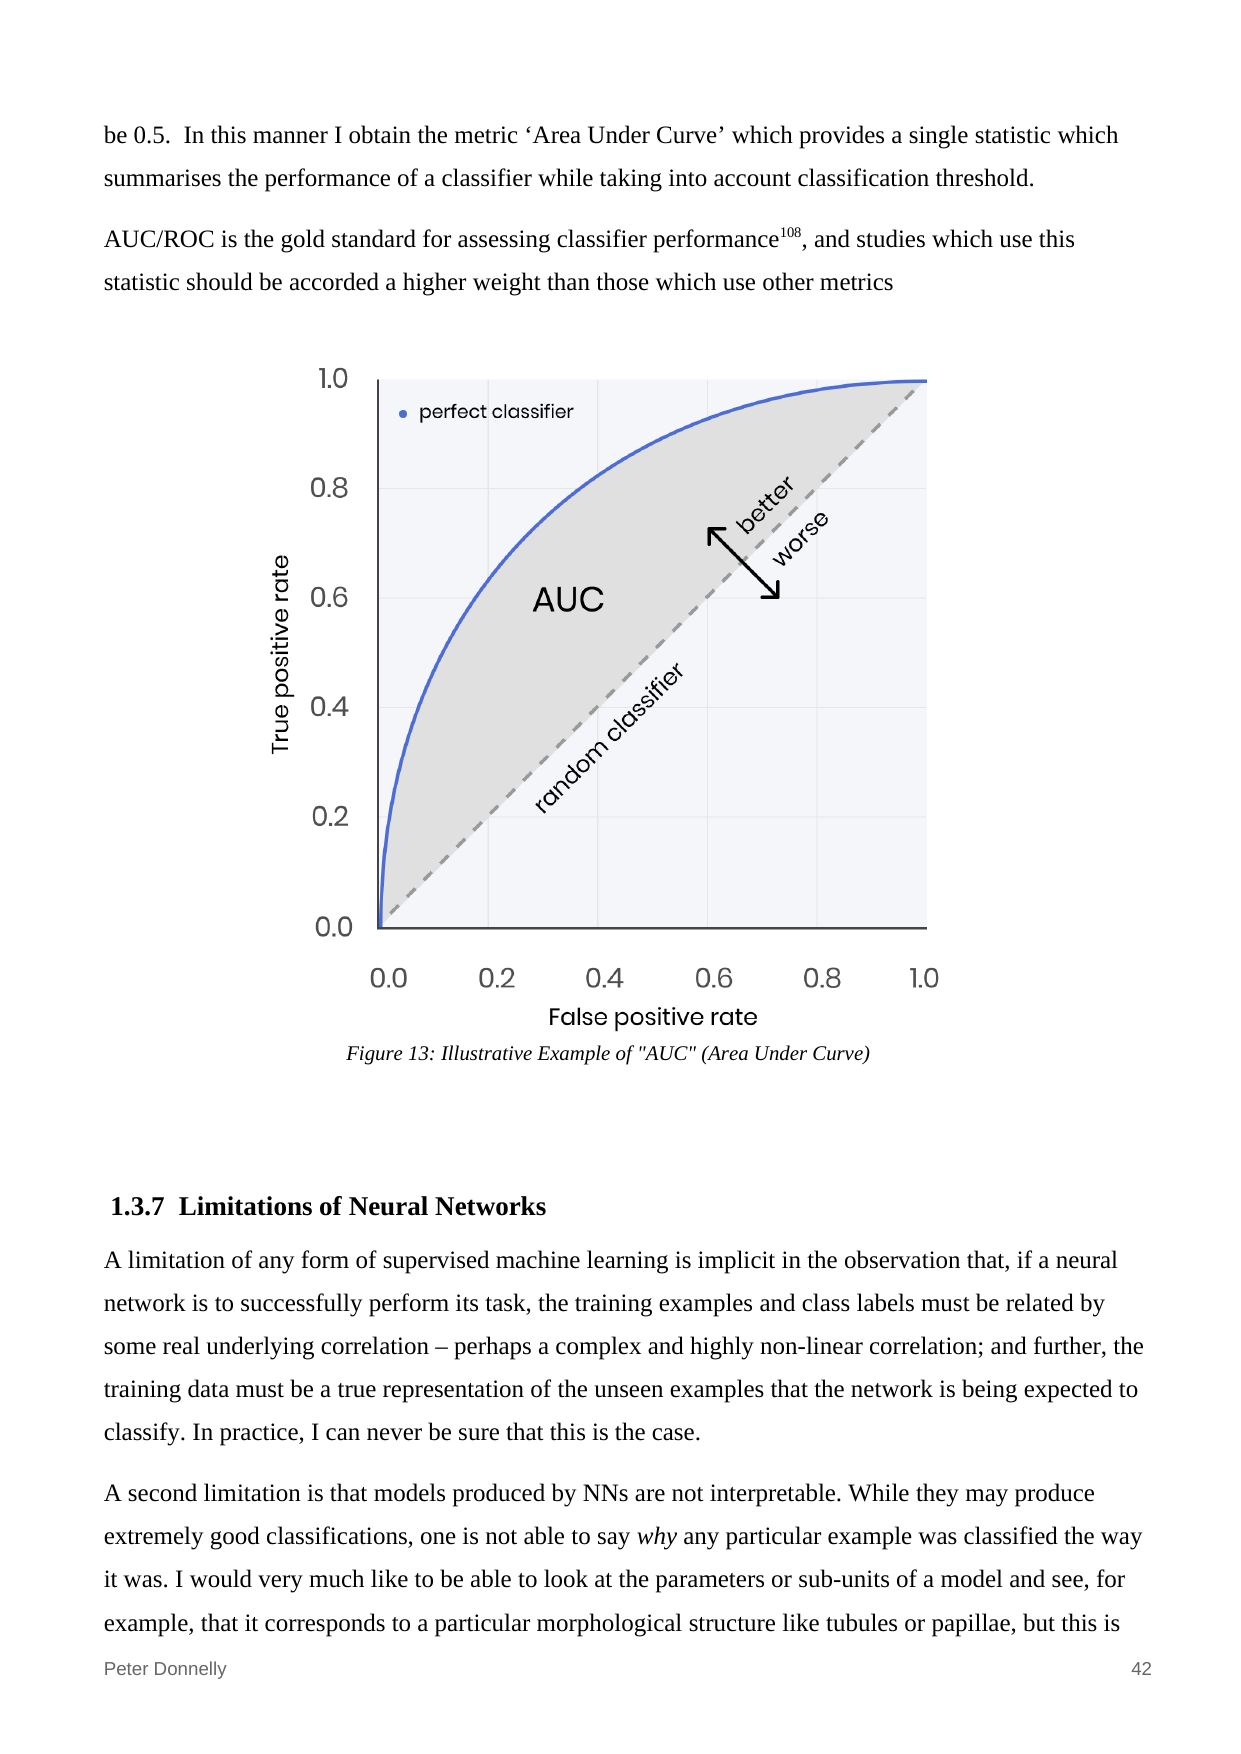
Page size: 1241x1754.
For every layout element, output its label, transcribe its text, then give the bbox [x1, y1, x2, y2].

text Figure 13: Illustrative Example of "AUC" (Area Under Curve) [261, 1041, 956, 1065]
picture [260, 356, 956, 1041]
text A second limitation is that models produced by NNs are not interpretable. While they may produce extremely good classifications, one is not able to say why any particular example was classified the way it was. I would very much like to be able to look at the parameters or sub-units of a model and see, for example, that it corresponds to a particular morphological structure like tubules or papillae, but this is [103, 1478, 1146, 1636]
subtitle Limitations of Neural Networks [103, 1190, 1146, 1221]
text A limitation of any form of supervised machine learning is implicit in the observation that, if a neural network is to successfully perform its task, the training examples and class labels must be related by some real underlying correlation – perhaps a complex and highly non-linear correlation; and further, the training data must be a true representation of the unseen examples that the network is being expected to classify. In practice, I can never be sure that this is the case. [103, 1245, 1146, 1446]
text be 0.5. In this manner I obtain the metric ‘Area Under Curve’ which provides a single statistic which summarises the performance of a classifier while taking into account classification threshold. [103, 120, 1146, 192]
text AUC/ROC is the gold standard for assessing classifier performance, and studies which use this statistic should be accorded a higher weight than those which use other metrics [103, 224, 1146, 296]
